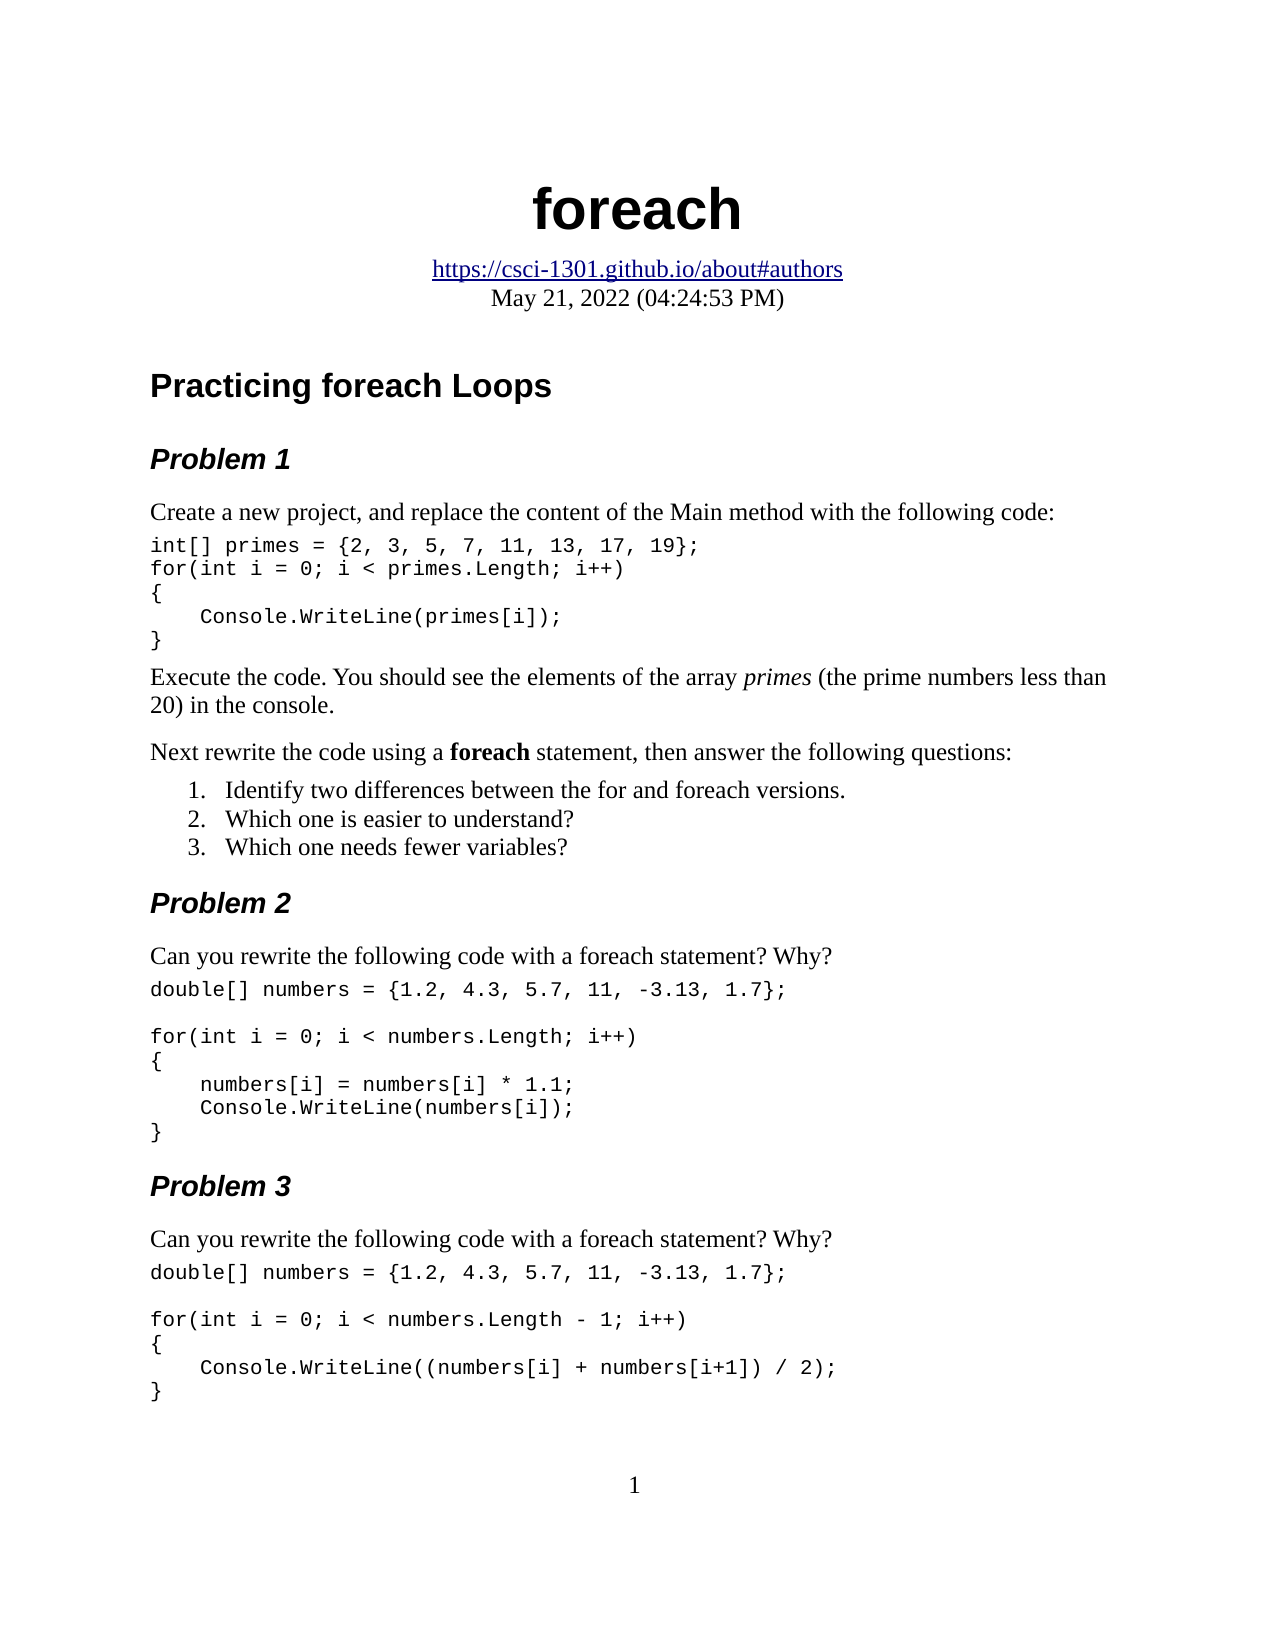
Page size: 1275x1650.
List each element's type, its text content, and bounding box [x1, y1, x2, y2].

text { [150, 1333, 1125, 1357]
text { [150, 1050, 1125, 1073]
list Which one is easier to understand? [187, 804, 1125, 832]
text for(int i = 0; i < numbers.Length; i++) [150, 1026, 1125, 1050]
subtitle Problem 3 [150, 1169, 1125, 1203]
text Can you rewrite the following code with a foreach statement? Why? [150, 941, 1125, 970]
subtitle Problem 1 [150, 442, 1125, 476]
text for(int i = 0; i < primes.Length; i++) [150, 558, 1125, 582]
text double[] numbers = {1.2, 4.3, 5.7, 11, -3.13, 1.7}; [150, 1262, 1125, 1286]
text May 21, 2022 (04:24:53 PM) [150, 283, 1125, 312]
text Console.WriteLine(primes[i]); [150, 606, 1125, 629]
text Can you rewrite the following code with a foreach statement? Why? [150, 1224, 1125, 1253]
subtitle Problem 2 [150, 886, 1125, 920]
title foreach [150, 175, 1125, 242]
text int[] primes = {2, 3, 5, 7, 11, 13, 17, 19}; [150, 535, 1125, 558]
text } [150, 1380, 1125, 1404]
text https://csci-1301.github.io/about#authors [150, 254, 1125, 283]
text for(int i = 0; i < numbers.Length - 1; i++) [150, 1309, 1125, 1333]
text Execute the code. You should see the elements of the array primes (the prime numbers less than 20) in the console. [150, 662, 1125, 719]
text Console.WriteLine((numbers[i] + numbers[i+1]) / 2); [150, 1357, 1125, 1380]
text } [150, 1121, 1125, 1144]
list Which one needs fewer variables? [187, 832, 1125, 861]
text } [150, 629, 1125, 653]
text numbers[i] = numbers[i] * 1.1; [150, 1073, 1125, 1097]
text Next rewrite the code using a foreach statement, then answer the following questions: [150, 737, 1125, 766]
text double[] numbers = {1.2, 4.3, 5.7, 11, -3.13, 1.7}; [150, 979, 1125, 1003]
text { [150, 582, 1125, 606]
text Console.WriteLine(numbers[i]); [150, 1097, 1125, 1121]
list Identify two differences between the for and foreach versions. [187, 775, 1125, 804]
subtitle Practicing foreach Loops [150, 366, 1125, 404]
text Create a new project, and replace the content of the Main method with the following code: [150, 497, 1125, 526]
